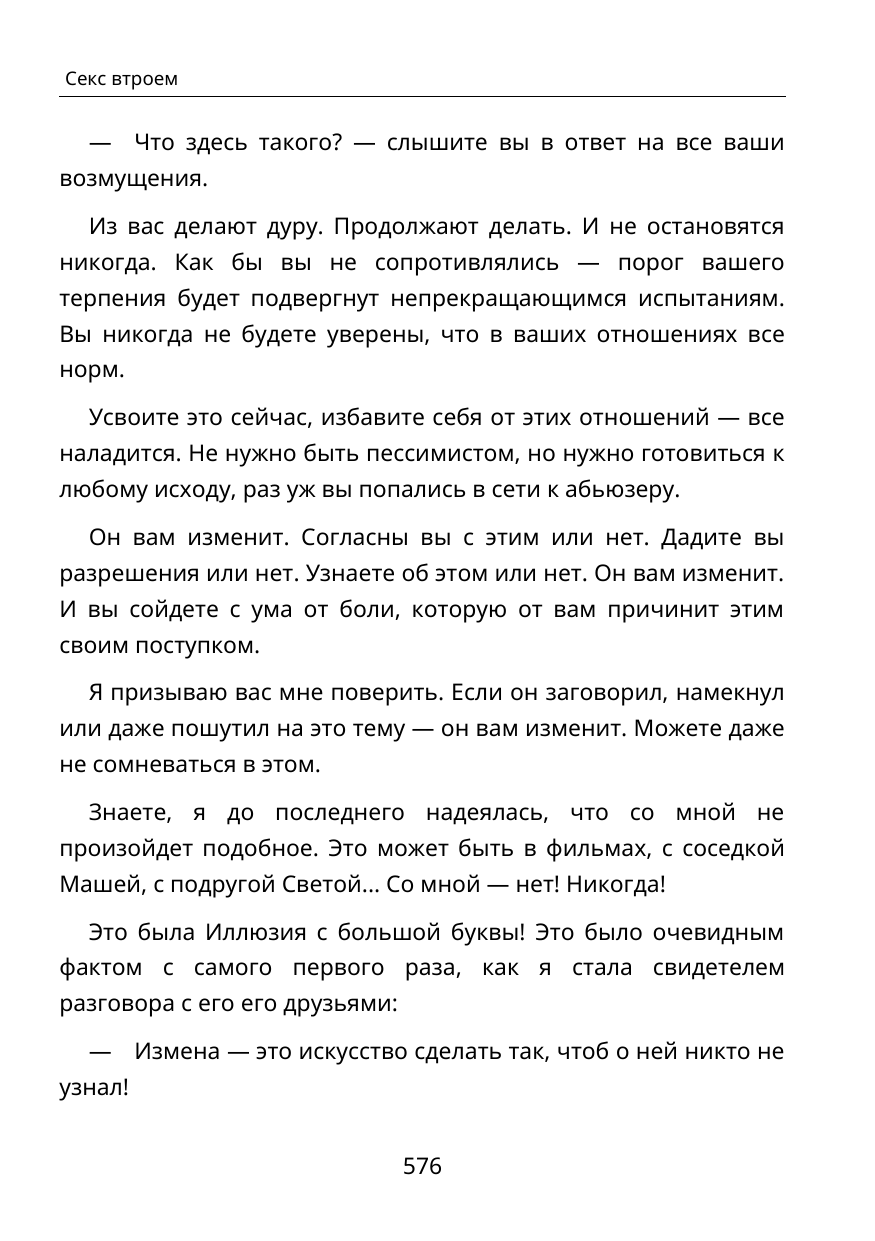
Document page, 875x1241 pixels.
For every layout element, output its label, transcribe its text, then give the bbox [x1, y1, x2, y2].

text Это была Иллюзия с большой буквы! Это было очевидным фактом с самого первого раза, как я стала свидетелем разговора с его его друзьями: [59, 915, 786, 1018]
text Знаете, я до последнего надеялась, что со мной не произойдет подобное. Это может быть в фильмах, с соседкой Машей, с подругой Светой... Со мной — нет! Никогда! [59, 796, 786, 899]
text Он вам изменит. Согласны вы с этим или нет. Дадите вы разрешения или нет. Узнаете об этом или нет. Он вам изменит. И вы сойдете с ума от боли, которую от вам причинит этим своим поступком. [59, 521, 786, 660]
list Измена — это искусство сделать так, чтоб о ней никто не узнал! [59, 1035, 786, 1102]
text Я призываю вас мне поверить. Если он заговорил, намекнул или даже пошутил на это тему — он вам изменит. Можете даже не сомневаться в этом. [59, 676, 786, 779]
text Из вас делают дуру. Продолжают делать. И не остановятся никогда. Как бы вы не сопротивлялись — порог вашего терпения будет подвергнут непрекращающимся испытаниям. Вы никогда не будете уверены, что в ваших отношениях все норм. [59, 210, 786, 385]
text Усвоите это сейчас, избавите себя от этих отношений — все наладится. Не нужно быть пессимистом, но нужно готовиться к любому исходу, раз уж вы попались в сети к абьюзеру. [59, 401, 786, 504]
list Что здесь такого? — слышите вы в ответ на все ваши возмущения. [59, 126, 786, 193]
